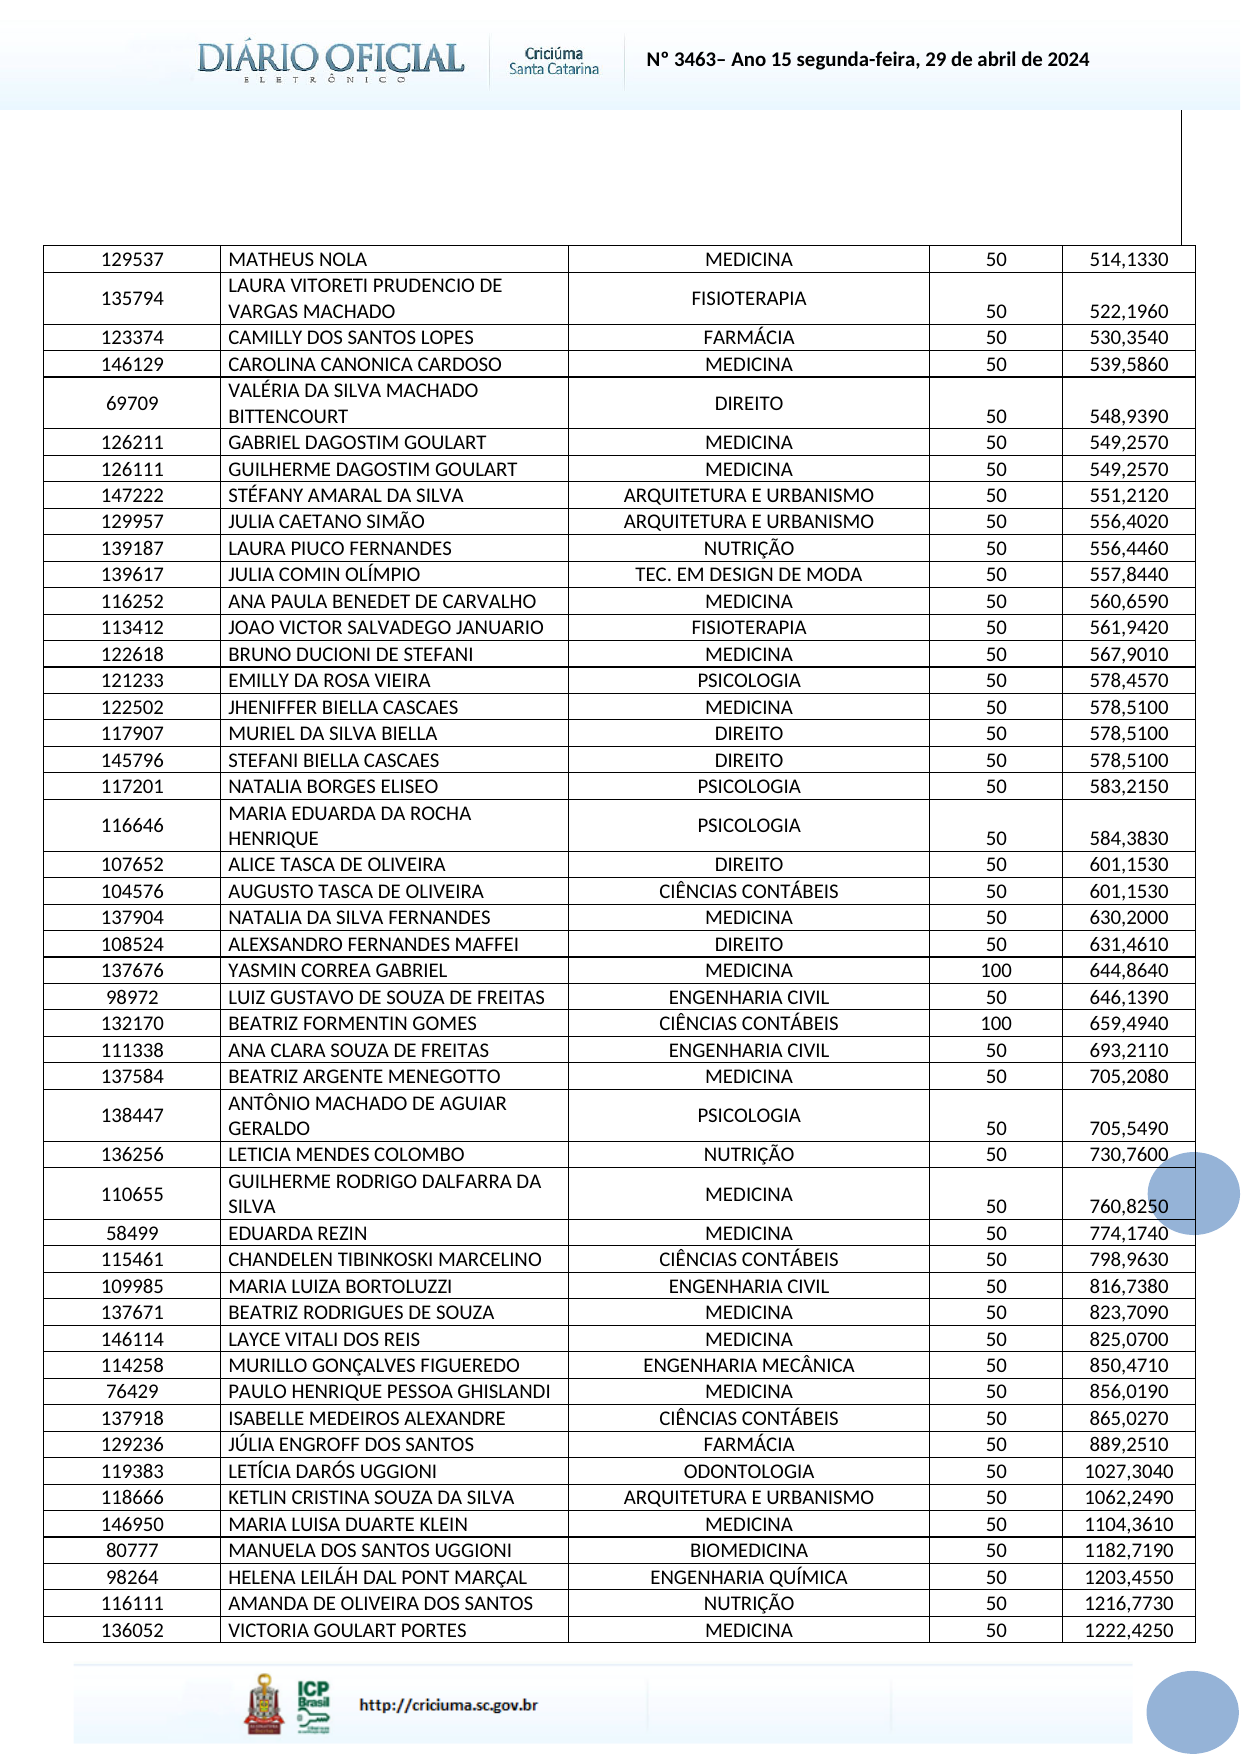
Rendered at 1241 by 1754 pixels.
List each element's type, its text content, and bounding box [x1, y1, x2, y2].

table_cell 50 [930, 1485, 1062, 1510]
table_cell 122618 [44, 641, 220, 666]
table_cell MEDICINA [569, 1379, 929, 1404]
table_cell 50 [930, 351, 1062, 376]
table_cell 137918 [44, 1405, 220, 1431]
table_cell 111338 [44, 1037, 220, 1062]
table_cell 50 [930, 1220, 1062, 1245]
table_cell 601,1530 [1063, 878, 1195, 903]
table_cell 129537 [44, 246, 220, 272]
table_cell 1216,7730 [1063, 1590, 1195, 1616]
table_cell KETLIN CRISTINA SOUZA DA SILVA [221, 1485, 568, 1510]
table_cell 50 [930, 562, 1062, 587]
table_cell 50 [930, 905, 1062, 930]
table_cell DIREITO [569, 852, 929, 877]
table_cell 856,0190 [1063, 1379, 1195, 1404]
table_cell 145796 [44, 747, 220, 772]
table_cell NATALIA BORGES ELISEO [221, 773, 568, 799]
table_cell NUTRIÇÃO [569, 535, 929, 561]
table_cell 823,7090 [1063, 1299, 1195, 1325]
table_cell 50 [930, 773, 1062, 799]
table_cell 137584 [44, 1063, 220, 1089]
table_cell 117907 [44, 720, 220, 746]
table_cell 50 [930, 1352, 1062, 1378]
table_cell 50 [930, 482, 1062, 508]
table_cell 50 [930, 931, 1062, 956]
table_cell 50 [930, 1564, 1062, 1589]
table_cell 865,0270 [1063, 1405, 1195, 1431]
table_cell JULIA COMIN OLÍMPIO [221, 562, 568, 587]
table_cell 760,8250 [1063, 1168, 1156, 1219]
table_cell YASMIN CORREA GABRIEL [221, 958, 568, 983]
table_cell 556,4020 [1063, 509, 1195, 534]
table_cell 578,5100 [1063, 747, 1195, 772]
table_cell 137904 [44, 905, 220, 930]
table_cell 705,2080 [1063, 1063, 1195, 1089]
table_cell LETÍCIA DARÓS UGGIONI [221, 1458, 568, 1483]
table_cell NUTRIÇÃO [569, 1142, 929, 1167]
table_cell 850,4710 [1063, 1352, 1195, 1378]
table_cell GUILHERME DAGOSTIM GOULART [221, 456, 568, 481]
table_cell 50 [930, 641, 1062, 666]
table_cell 556,4460 [1063, 535, 1195, 561]
table_cell 122502 [44, 694, 220, 719]
table_cell CIÊNCIAS CONTÁBEIS [569, 1010, 929, 1036]
table_cell 567,9010 [1063, 641, 1195, 666]
table_cell 121233 [44, 668, 220, 693]
table_cell 50 [930, 1326, 1062, 1351]
table_cell 116646 [44, 800, 220, 851]
table_cell MANUELA DOS SANTOS UGGIONI [221, 1538, 568, 1563]
table_cell 522,1960 [1063, 273, 1195, 323]
table_cell 50 [930, 1090, 1062, 1141]
table_cell 126211 [44, 429, 220, 455]
table_cell 119383 [44, 1458, 220, 1483]
table_cell 50 [930, 747, 1062, 772]
table_cell CIÊNCIAS CONTÁBEIS [569, 878, 929, 903]
table_cell 50 [930, 456, 1062, 481]
table_cell AMANDA DE OLIVEIRA DOS SANTOS [221, 1590, 568, 1616]
table_cell FARMÁCIA [569, 325, 929, 350]
table_cell 146950 [44, 1511, 220, 1536]
table_cell JULIA CAETANO SIMÃO [221, 509, 568, 534]
table_cell BIOMEDICINA [569, 1538, 929, 1563]
table_cell 110655 [44, 1168, 220, 1219]
table_cell 50 [930, 1168, 1062, 1219]
table_cell 100 [930, 958, 1062, 983]
table_cell 50 [930, 1617, 1062, 1642]
table_cell 107652 [44, 852, 220, 877]
table_cell 98264 [44, 1564, 220, 1589]
table_cell 50 [930, 1538, 1062, 1563]
table_cell EMILLY DA ROSA VIEIRA [221, 668, 568, 693]
table_cell FISIOTERAPIA [569, 615, 929, 640]
table_cell ALEXSANDRO FERNANDES MAFFEI [221, 931, 568, 956]
table_cell 50 [930, 246, 1062, 272]
table_cell MEDICINA [569, 1063, 929, 1089]
table_cell 50 [930, 1299, 1062, 1325]
table_cell ANA PAULA BENEDET DE CARVALHO [221, 588, 568, 613]
table_cell 50 [930, 535, 1062, 561]
table_cell ODONTOLOGIA [569, 1458, 929, 1483]
table_cell 1222,4250 [1063, 1617, 1195, 1642]
table_cell 601,1530 [1063, 852, 1195, 877]
table_cell 115461 [44, 1246, 220, 1272]
table_cell 50 [930, 1063, 1062, 1089]
table_cell 646,1390 [1063, 984, 1195, 1009]
table_cell 705,5490 [1063, 1090, 1195, 1141]
table_cell 50 [930, 1273, 1062, 1298]
table_cell MEDICINA [569, 456, 929, 481]
table_cell 50 [930, 1142, 1062, 1167]
table_cell 50 [930, 1432, 1062, 1457]
table_cell 630,2000 [1063, 905, 1195, 930]
table_cell 578,5100 [1063, 720, 1195, 746]
table_cell PSICOLOGIA [569, 800, 929, 851]
table_cell 137671 [44, 1299, 220, 1325]
table_cell 129236 [44, 1432, 220, 1457]
table_cell MEDICINA [569, 1220, 929, 1245]
table_cell ANA CLARA SOUZA DE FREITAS [221, 1037, 568, 1062]
table_cell BRUNO DUCIONI DE STEFANI [221, 641, 568, 666]
table_cell 1182,7190 [1063, 1538, 1195, 1563]
table_cell 132170 [44, 1010, 220, 1036]
table_cell 50 [930, 1590, 1062, 1616]
table_cell LUIZ GUSTAVO DE SOUZA DE FREITAS [221, 984, 568, 1009]
table_cell 693,2110 [1063, 1037, 1195, 1062]
table_cell 816,7380 [1063, 1273, 1195, 1298]
table_cell FISIOTERAPIA [569, 273, 929, 323]
table_cell MEDICINA [569, 905, 929, 930]
table_cell 146114 [44, 1326, 220, 1351]
table_cell 117201 [44, 773, 220, 799]
table_cell 644,8640 [1063, 958, 1195, 983]
table_cell BEATRIZ ARGENTE MENEGOTTO [221, 1063, 568, 1089]
table_cell 1104,3610 [1063, 1511, 1195, 1536]
table_cell MEDICINA [569, 1326, 929, 1351]
table_cell 136256 [44, 1142, 220, 1167]
table_cell MARIA LUISA DUARTE KLEIN [221, 1511, 568, 1536]
table_cell 50 [930, 273, 1062, 323]
table_cell 584,3830 [1063, 800, 1195, 851]
table_cell MEDICINA [569, 1511, 929, 1536]
table_cell PAULO HENRIQUE PESSOA GHISLANDI [221, 1379, 568, 1404]
table_cell 50 [930, 720, 1062, 746]
table_cell 114258 [44, 1352, 220, 1378]
table_cell 774,1740 [1063, 1220, 1195, 1245]
table_cell MATHEUS NOLA [221, 246, 568, 272]
table_cell 80777 [44, 1538, 220, 1563]
table_cell 659,4940 [1063, 1010, 1195, 1036]
table_cell 50 [930, 878, 1062, 903]
table_cell MURILLO GONÇALVES FIGUEREDO [221, 1352, 568, 1378]
table_cell JHENIFFER BIELLA CASCAES [221, 694, 568, 719]
table_cell PSICOLOGIA [569, 668, 929, 693]
table_cell TEC. EM DESIGN DE MODA [569, 562, 929, 587]
table_cell ENGENHARIA CIVIL [569, 1037, 929, 1062]
table_cell 116252 [44, 588, 220, 613]
table_cell 557,8440 [1063, 562, 1195, 587]
table_cell DIREITO [569, 720, 929, 746]
table_cell 583,2150 [1063, 773, 1195, 799]
table_cell LAURA VITORETI PRUDENCIO DE VARGAS MACHADO [221, 273, 568, 323]
table_cell 69709 [44, 378, 220, 428]
table_cell MURIEL DA SILVA BIELLA [221, 720, 568, 746]
table_cell JOAO VICTOR SALVADEGO JANUARIO [221, 615, 568, 640]
table_cell 147222 [44, 482, 220, 508]
table_cell 50 [930, 668, 1062, 693]
table_cell ENGENHARIA CIVIL [569, 984, 929, 1009]
table_cell CHANDELEN TIBINKOSKI MARCELINO [221, 1246, 568, 1272]
table_cell 50 [930, 509, 1062, 534]
table_cell LAURA PIUCO FERNANDES [221, 535, 568, 561]
table_cell LETICIA MENDES COLOMBO [221, 1142, 568, 1167]
table_cell MEDICINA [569, 1168, 929, 1219]
table_cell 1203,4550 [1063, 1564, 1195, 1589]
table_cell ENGENHARIA MECÂNICA [569, 1352, 929, 1378]
table_cell 50 [930, 325, 1062, 350]
table_cell 129957 [44, 509, 220, 534]
table_cell PSICOLOGIA [569, 1090, 929, 1141]
table_cell NUTRIÇÃO [569, 1590, 929, 1616]
table_cell STEFANI BIELLA CASCAES [221, 747, 568, 772]
table_cell 549,2570 [1063, 429, 1195, 455]
table_cell HELENA LEILÁH DAL PONT MARÇAL [221, 1564, 568, 1589]
table_cell 113412 [44, 615, 220, 640]
table_cell 50 [930, 1379, 1062, 1404]
table_cell ISABELLE MEDEIROS ALEXANDRE [221, 1405, 568, 1431]
table_cell 50 [930, 852, 1062, 877]
table_cell 798,9630 [1063, 1246, 1195, 1272]
table_cell STÉFANY AMARAL DA SILVA [221, 482, 568, 508]
table_cell 530,3540 [1063, 325, 1195, 350]
table_cell ANTÔNIO MACHADO DE AGUIAR GERALDO [221, 1090, 568, 1141]
table_cell ARQUITETURA E URBANISMO [569, 482, 929, 508]
table_cell 578,4570 [1063, 668, 1195, 693]
table_cell MEDICINA [569, 429, 929, 455]
table_cell ENGENHARIA CIVIL [569, 1273, 929, 1298]
table_cell MEDICINA [569, 1617, 929, 1642]
table_cell FARMÁCIA [569, 1432, 929, 1457]
table_cell CAROLINA CANONICA CARDOSO [221, 351, 568, 376]
table_cell ALICE TASCA DE OLIVEIRA [221, 852, 568, 877]
table_cell 116111 [44, 1590, 220, 1616]
table_cell 100 [930, 1010, 1062, 1036]
table_cell 561,9420 [1063, 615, 1195, 640]
table_cell 138447 [44, 1090, 220, 1141]
table_cell MEDICINA [569, 1299, 929, 1325]
table_cell 135794 [44, 273, 220, 323]
table_cell 139617 [44, 562, 220, 587]
table_cell 123374 [44, 325, 220, 350]
table_cell GUILHERME RODRIGO DALFARRA DA SILVA [221, 1168, 568, 1219]
table_cell ARQUITETURA E URBANISMO [569, 509, 929, 534]
table_cell ARQUITETURA E URBANISMO [569, 1485, 929, 1510]
table_cell CIÊNCIAS CONTÁBEIS [569, 1246, 929, 1272]
table_cell 551,2120 [1063, 482, 1195, 508]
table_cell 578,5100 [1063, 694, 1195, 719]
table_cell 50 [930, 1405, 1062, 1431]
table_cell MEDICINA [569, 246, 929, 272]
table_cell 730,7600 [1063, 1142, 1195, 1167]
table_cell MEDICINA [569, 641, 929, 666]
table_cell 825,0700 [1063, 1326, 1195, 1351]
table_cell 631,4610 [1063, 931, 1195, 956]
table_cell 1027,3040 [1063, 1458, 1195, 1483]
table_cell 548,9390 [1063, 378, 1195, 428]
table_cell 108524 [44, 931, 220, 956]
table_cell MARIA LUIZA BORTOLUZZI [221, 1273, 568, 1298]
table_cell 146129 [44, 351, 220, 376]
table_cell 126111 [44, 456, 220, 481]
table_cell 560,6590 [1063, 588, 1195, 613]
table_cell 50 [930, 588, 1062, 613]
table_cell 50 [930, 800, 1062, 851]
table_cell 109985 [44, 1273, 220, 1298]
table_cell AUGUSTO TASCA DE OLIVEIRA [221, 878, 568, 903]
table_cell DIREITO [569, 378, 929, 428]
table_cell VICTORIA GOULART PORTES [221, 1617, 568, 1642]
table_cell BEATRIZ FORMENTIN GOMES [221, 1010, 568, 1036]
table_cell 50 [930, 1037, 1062, 1062]
table_cell 98972 [44, 984, 220, 1009]
table_cell GABRIEL DAGOSTIM GOULART [221, 429, 568, 455]
table_cell MEDICINA [569, 588, 929, 613]
table_cell 118666 [44, 1485, 220, 1510]
table_cell MEDICINA [569, 694, 929, 719]
table_cell 549,2570 [1063, 456, 1195, 481]
table_cell MARIA EDUARDA DA ROCHA HENRIQUE [221, 800, 568, 851]
table_cell PSICOLOGIA [569, 773, 929, 799]
table_cell 50 [930, 984, 1062, 1009]
table_cell 539,5860 [1063, 351, 1195, 376]
table_cell 76429 [44, 1379, 220, 1404]
table_cell 137676 [44, 958, 220, 983]
table_cell MEDICINA [569, 958, 929, 983]
table_cell 514,1330 [1063, 246, 1195, 272]
table_cell ENGENHARIA QUÍMICA [569, 1564, 929, 1589]
table_cell JÚLIA ENGROFF DOS SANTOS [221, 1432, 568, 1457]
table_cell 104576 [44, 878, 220, 903]
table_cell 50 [930, 1458, 1062, 1483]
table_cell NATALIA DA SILVA FERNANDES [221, 905, 568, 930]
table_cell CAMILLY DOS SANTOS LOPES [221, 325, 568, 350]
table_cell 889,2510 [1063, 1432, 1195, 1457]
table_cell LAYCE VITALI DOS REIS [221, 1326, 568, 1351]
table_cell EDUARDA REZIN [221, 1220, 568, 1245]
table_cell 139187 [44, 535, 220, 561]
table_cell 50 [930, 378, 1062, 428]
table_cell 50 [930, 1511, 1062, 1536]
table_cell 136052 [44, 1617, 220, 1642]
table_cell 50 [930, 694, 1062, 719]
table_cell 1062,2490 [1063, 1485, 1195, 1510]
table_cell DIREITO [569, 747, 929, 772]
table_cell 58499 [44, 1220, 220, 1245]
table_cell MEDICINA [569, 351, 929, 376]
table_cell 50 [930, 615, 1062, 640]
table_cell VALÉRIA DA SILVA MACHADO BITTENCOURT [221, 378, 568, 428]
table_cell 50 [930, 429, 1062, 455]
table_cell DIREITO [569, 931, 929, 956]
table_cell BEATRIZ RODRIGUES DE SOUZA [221, 1299, 568, 1325]
table_cell 50 [930, 1246, 1062, 1272]
table_cell CIÊNCIAS CONTÁBEIS [569, 1405, 929, 1431]
